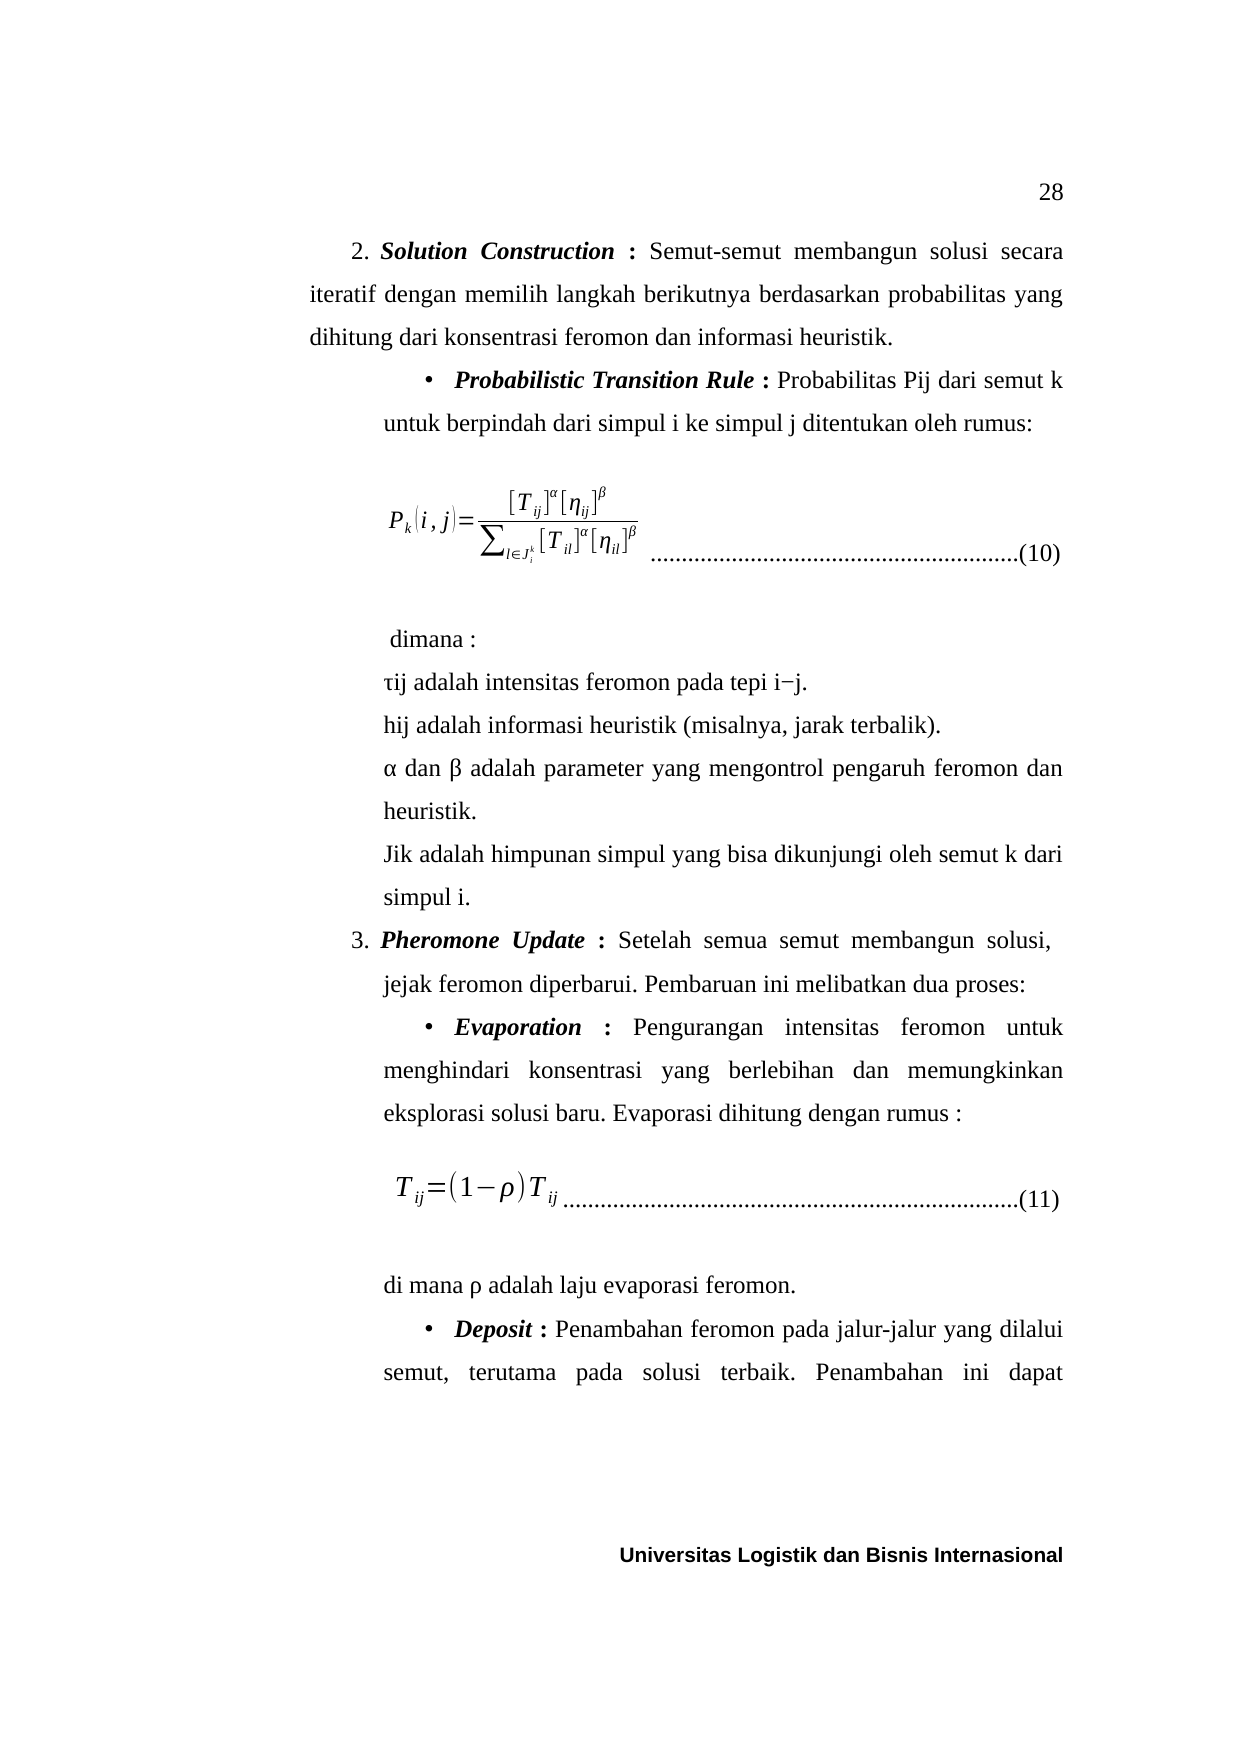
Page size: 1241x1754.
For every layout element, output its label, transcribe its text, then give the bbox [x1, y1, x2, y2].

table_header [375, 1141, 562, 1227]
list Pheromone Update : Setelah semua semut membangun solusi, jejak feromon diperbarui. Pembaruan ini melibatkan dua proses: [280, 926, 1063, 997]
list α dan β adalah parameter yang mengontrol pengaruh feromon dan heuristik. [354, 753, 1063, 825]
table_header ...........................................................(10) [650, 538, 1063, 581]
list τij adalah intensitas feromon pada tepi i−j. [354, 667, 1063, 696]
list hij adalah informasi heuristik (misalnya, jarak terbalik). [354, 710, 1063, 739]
list di mana ρ adalah laju evaporasi feromon. [354, 1271, 1063, 1299]
list Probabilistic Transition Rule : Probabilitas Pij dari semut k untuk berpindah dari simpul i ke simpul j ditentukan oleh rumus: [354, 365, 1063, 437]
list dimana : [354, 624, 1063, 652]
table_header [384, 538, 650, 581]
list Evaporation : Pengurangan intensitas feromon untuk menghindari konsentrasi yang berlebihan dan memungkinkan eksplorasi solusi baru. Evaporasi dihitung dengan rumus : [354, 1012, 1063, 1127]
list Deposit : Penambahan feromon pada jalur-jalur yang dilalui semut, terutama pada solusi terbaik. Penambahan ini dapat [354, 1314, 1063, 1386]
list Jik adalah himpunan simpul yang bisa dikunjungi oleh semut k dari simpul i. [354, 839, 1063, 911]
list Solution Construction : Semut-semut membangun solusi secara iteratif dengan memilih langkah berikutnya berdasarkan probabilitas yang dihitung dari konsentrasi feromon dan informasi heuristik. [280, 236, 1063, 351]
table_header .........................................................................(11) [563, 1141, 1063, 1227]
